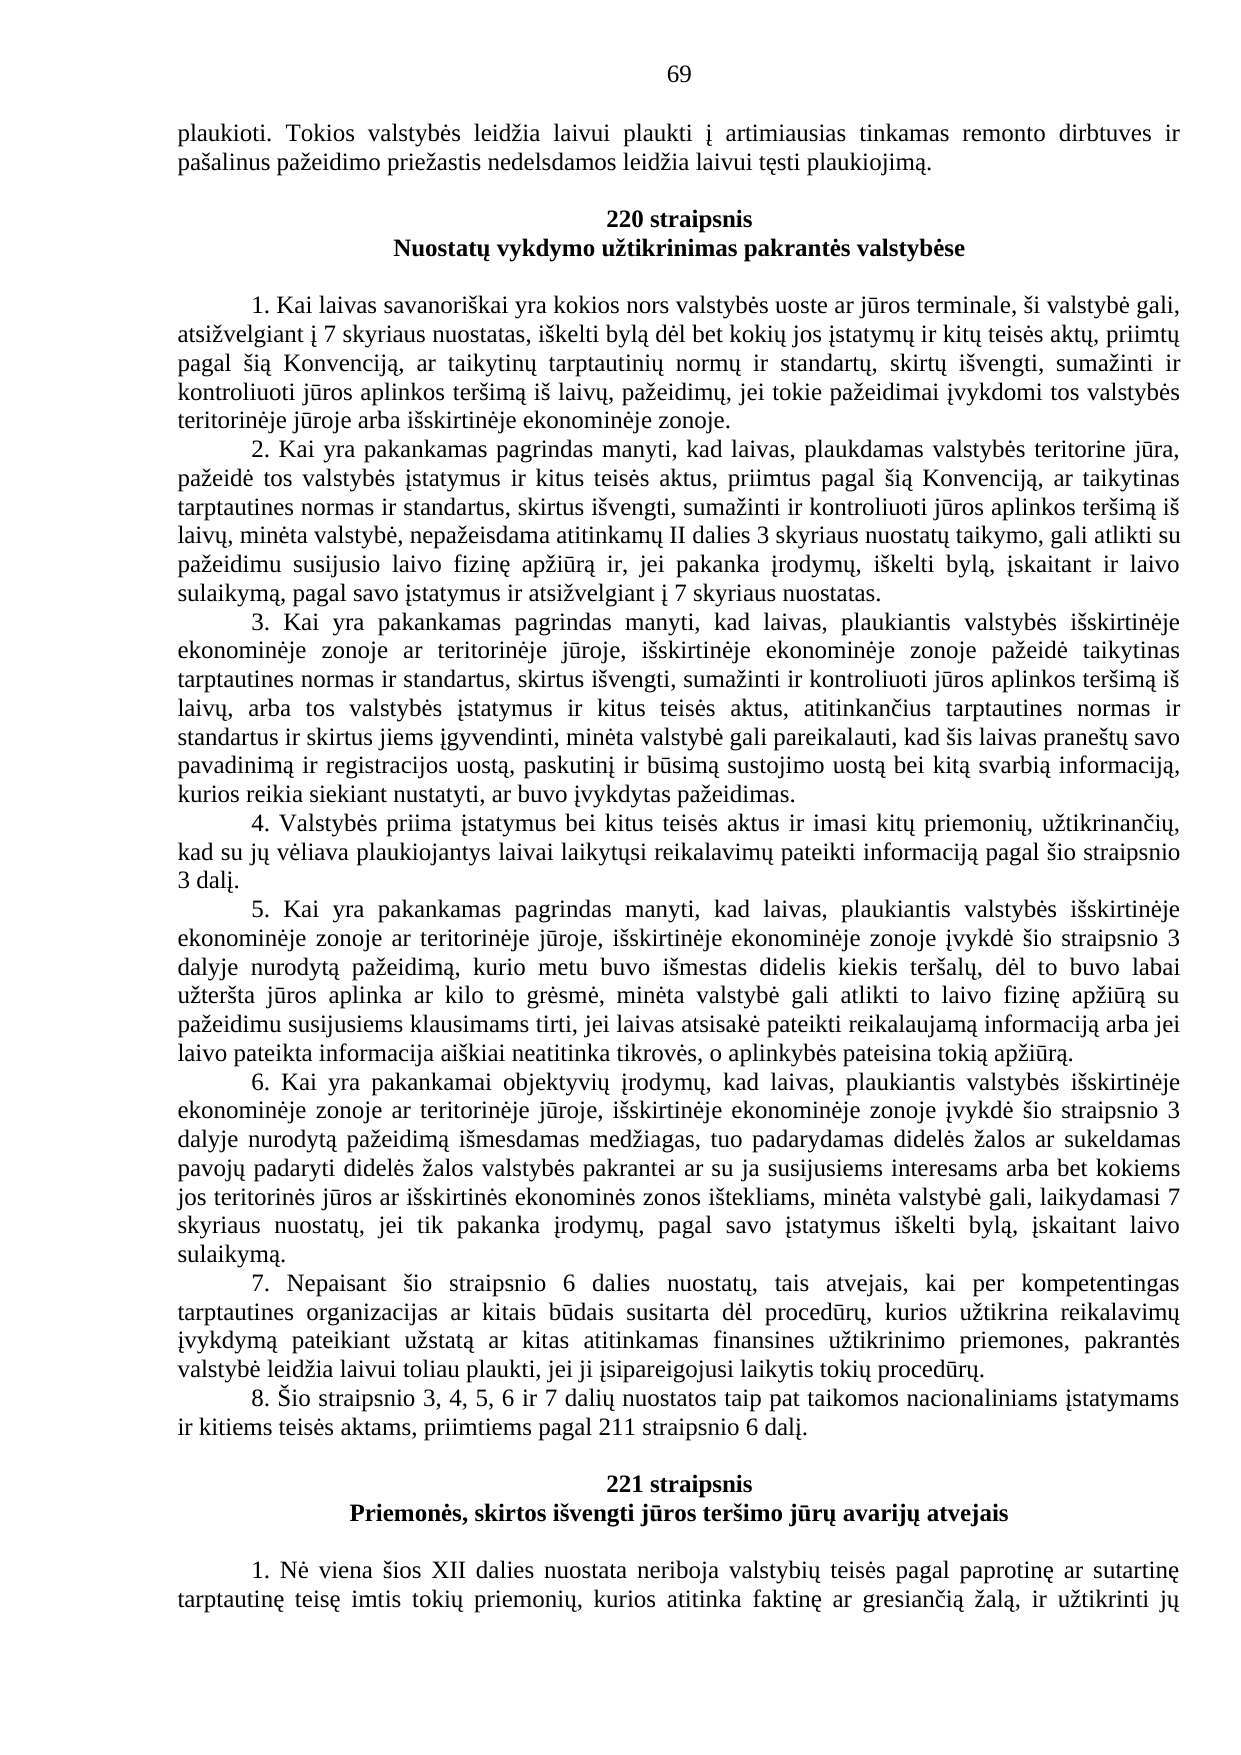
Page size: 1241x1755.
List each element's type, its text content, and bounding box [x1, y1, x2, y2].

text 8. Šio straipsnio 3, 4, 5, 6 ir 7 dalių nuostatos taip pat taikomos nacionaliniams įstatymams ir kitiems teisės aktams, priimtiems pagal 211 straipsnio 6 dalį. [177, 1383, 1181, 1441]
text 1. Nė viena šios XII dalies nuostata neriboja valstybių teisės pagal paprotinę ar sutartinę tarptautinę teisę imtis tokių priemonių, kurios atitinka faktinę ar gresiančią žalą, ir užtikrinti jų [177, 1556, 1181, 1613]
text 4. Valstybės priima įstatymus bei kitus teisės aktus ir imasi kitų priemonių, užtikrinančių, kad su jų vėliava plaukiojantys laivai laikytųsi reikalavimų pateikti informaciją pagal šio straipsnio 3 dalį. [177, 808, 1181, 894]
text 220 straipsnis [177, 204, 1181, 233]
text Priemonės, skirtos išvengti jūros teršimo jūrų avarijų atvejais [177, 1498, 1181, 1527]
text plaukioti. Tokios valstybės leidžia laivui plaukti į artimiausias tinkamas remonto dirbtuves ir pašalinus pažeidimo priežastis nedelsdamos leidžia laivui tęsti plaukiojimą. [177, 118, 1181, 176]
text 1. Kai laivas savanoriškai yra kokios nors valstybės uoste ar jūros terminale, ši valstybė gali, atsižvelgiant į 7 skyriaus nuostatas, iškelti bylą dėl bet kokių jos įstatymų ir kitų teisės aktų, priimtų pagal šią Konvenciją, ar taikytinų tarptautinių normų ir standartų, skirtų išvengti, sumažinti ir kontroliuoti jūros aplinkos teršimą iš laivų, pažeidimų, jei tokie pažeidimai įvykdomi tos valstybės teritorinėje jūroje arba išskirtinėje ekonominėje zonoje. [177, 291, 1181, 434]
text 7. Nepaisant šio straipsnio 6 dalies nuostatų, tais atvejais, kai per kompetentingas tarptautines organizacijas ar kitais būdais susitarta dėl procedūrų, kurios užtikrina reikalavimų įvykdymą pateikiant užstatą ar kitas atitinkamas finansines užtikrinimo priemones, pakrantės valstybė leidžia laivui toliau plaukti, jei ji įsipareigojusi laikytis tokių procedūrų. [177, 1268, 1181, 1383]
text 221 straipsnis [177, 1469, 1181, 1498]
text 5. Kai yra pakankamas pagrindas manyti, kad laivas, plaukiantis valstybės išskirtinėje ekonominėje zonoje ar teritorinėje jūroje, išskirtinėje ekonominėje zonoje įvykdė šio straipsnio 3 dalyje nurodytą pažeidimą, kurio metu buvo išmestas didelis kiekis teršalų, dėl to buvo labai užteršta jūros aplinka ar kilo to grėsmė, minėta valstybė gali atlikti to laivo fizinę apžiūrą su pažeidimu susijusiems klausimams tirti, jei laivas atsisakė pateikti reikalaujamą informaciją arba jei laivo pateikta informacija aiškiai neatitinka tikrovės, o aplinkybės pateisina tokią apžiūrą. [177, 894, 1181, 1067]
text Nuostatų vykdymo užtikrinimas pakrantės valstybėse [177, 233, 1181, 262]
text 3. Kai yra pakankamas pagrindas manyti, kad laivas, plaukiantis valstybės išskirtinėje ekonominėje zonoje ar teritorinėje jūroje, išskirtinėje ekonominėje zonoje pažeidė taikytinas tarptautines normas ir standartus, skirtus išvengti, sumažinti ir kontroliuoti jūros aplinkos teršimą iš laivų, arba tos valstybės įstatymus ir kitus teisės aktus, atitinkančius tarptautines normas ir standartus ir skirtus jiems įgyvendinti, minėta valstybė gali pareikalauti, kad šis laivas praneštų savo pavadinimą ir registracijos uostą, paskutinį ir būsimą sustojimo uostą bei kitą svarbią informaciją, kurios reikia siekiant nustatyti, ar buvo įvykdytas pažeidimas. [177, 607, 1181, 808]
text 2. Kai yra pakankamas pagrindas manyti, kad laivas, plaukdamas valstybės teritorine jūra, pažeidė tos valstybės įstatymus ir kitus teisės aktus, priimtus pagal šią Konvenciją, ar taikytinas tarptautines normas ir standartus, skirtus išvengti, sumažinti ir kontroliuoti jūros aplinkos teršimą iš laivų, minėta valstybė, nepažeisdama atitinkamų II dalies 3 skyriaus nuostatų taikymo, gali atlikti su pažeidimu susijusio laivo fizinę apžiūrą ir, jei pakanka įrodymų, iškelti bylą, įskaitant ir laivo sulaikymą, pagal savo įstatymus ir atsižvelgiant į 7 skyriaus nuostatas. [177, 434, 1181, 607]
text 6. Kai yra pakankamai objektyvių įrodymų, kad laivas, plaukiantis valstybės išskirtinėje ekonominėje zonoje ar teritorinėje jūroje, išskirtinėje ekonominėje zonoje įvykdė šio straipsnio 3 dalyje nurodytą pažeidimą išmesdamas medžiagas, tuo padarydamas didelės žalos ar sukeldamas pavojų padaryti didelės žalos valstybės pakrantei ar su ja susijusiems interesams arba bet kokiems jos teritorinės jūros ar išskirtinės ekonominės zonos ištekliams, minėta valstybė gali, laikydamasi 7 skyriaus nuostatų, jei tik pakanka įrodymų, pagal savo įstatymus iškelti bylą, įskaitant laivo sulaikymą. [177, 1067, 1181, 1268]
